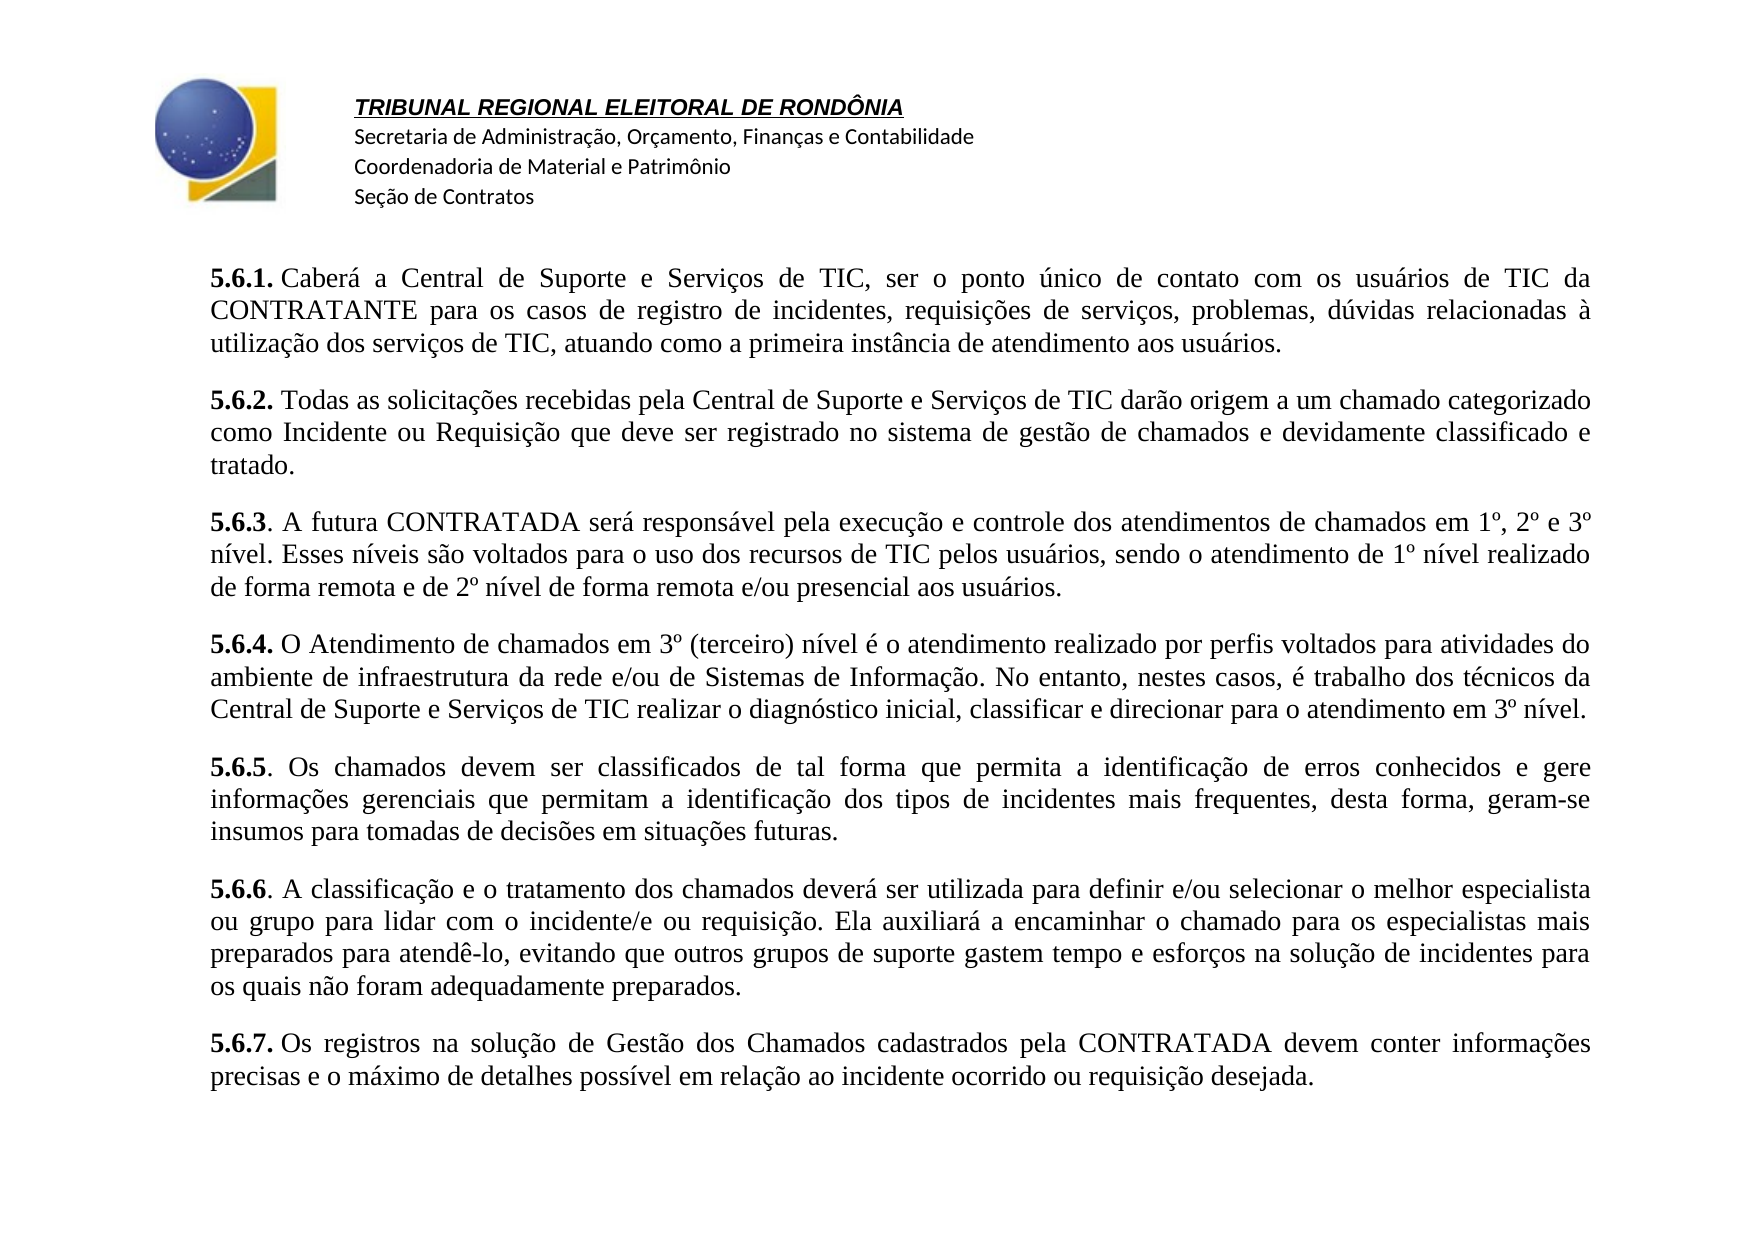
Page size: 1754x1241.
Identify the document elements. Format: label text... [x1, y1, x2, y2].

text 5.6.1. Caberá a Central de Suporte e Serviços de TIC, ser o ponto único de contato com os usuários de TIC da CONTRATANTE para os casos de registro de incidentes, requisições de serviços, problemas, dúvidas relacionadas à utilização dos serviços de TIC, atuando como a primeira instância de atendimento aos usuários. [210, 261, 1594, 358]
text 5.6.6. A classificação e o tratamento dos chamados deverá ser utilizada para definir e/ou selecionar o melhor especialista ou grupo para lidar com o incidente/e ou requisição. Ela auxiliará a encaminhar o chamado para os especialistas mais preparados para atendê-lo, evitando que outros grupos de suporte gastem tempo e esforços na solução de incidentes para os quais não foram adequadamente preparados. [210, 872, 1594, 1001]
text 5.6.4. O Atendimento de chamados em 3º (terceiro) nível é o atendimento realizado por perfis voltados para atividades do ambiente de infraestrutura da rede e/ou de Sistemas de Informação. No entanto, nestes casos, é trabalho dos técnicos da Central de Suporte e Serviços de TIC realizar o diagnóstico inicial, classificar e direcionar para o atendimento em 3º nível. [210, 627, 1594, 724]
text 5.6.3. A futura CONTRATADA será responsável pela execução e controle dos atendimentos de chamados em 1º, 2º e 3º nível. Esses níveis são voltados para o uso dos recursos de TIC pelos usuários, sendo o atendimento de 1º nível realizado de forma remota e de 2º nível de forma remota e/ou presencial aos usuários. [210, 505, 1594, 602]
text 5.6.2. Todas as solicitações recebidas pela Central de Suporte e Serviços de TIC darão origem a um chamado categorizado como Incidente ou Requisição que deve ser registrado no sistema de gestão de chamados e devidamente classificado e tratado. [210, 383, 1594, 480]
text 5.6.7. Os registros na solução de Gestão dos Chamados cadastrados pela CONTRATADA devem conter informações precisas e o máximo de detalhes possível em relação ao incidente ocorrido ou requisição desejada. [210, 1026, 1594, 1091]
text 5.6.5. Os chamados devem ser classificados de tal forma que permita a identificação de erros conhecidos e gere informações gerenciais que permitam a identificação dos tipos de incidentes mais frequentes, desta forma, geram-se insumos para tomadas de decisões em situações futuras. [210, 749, 1594, 847]
